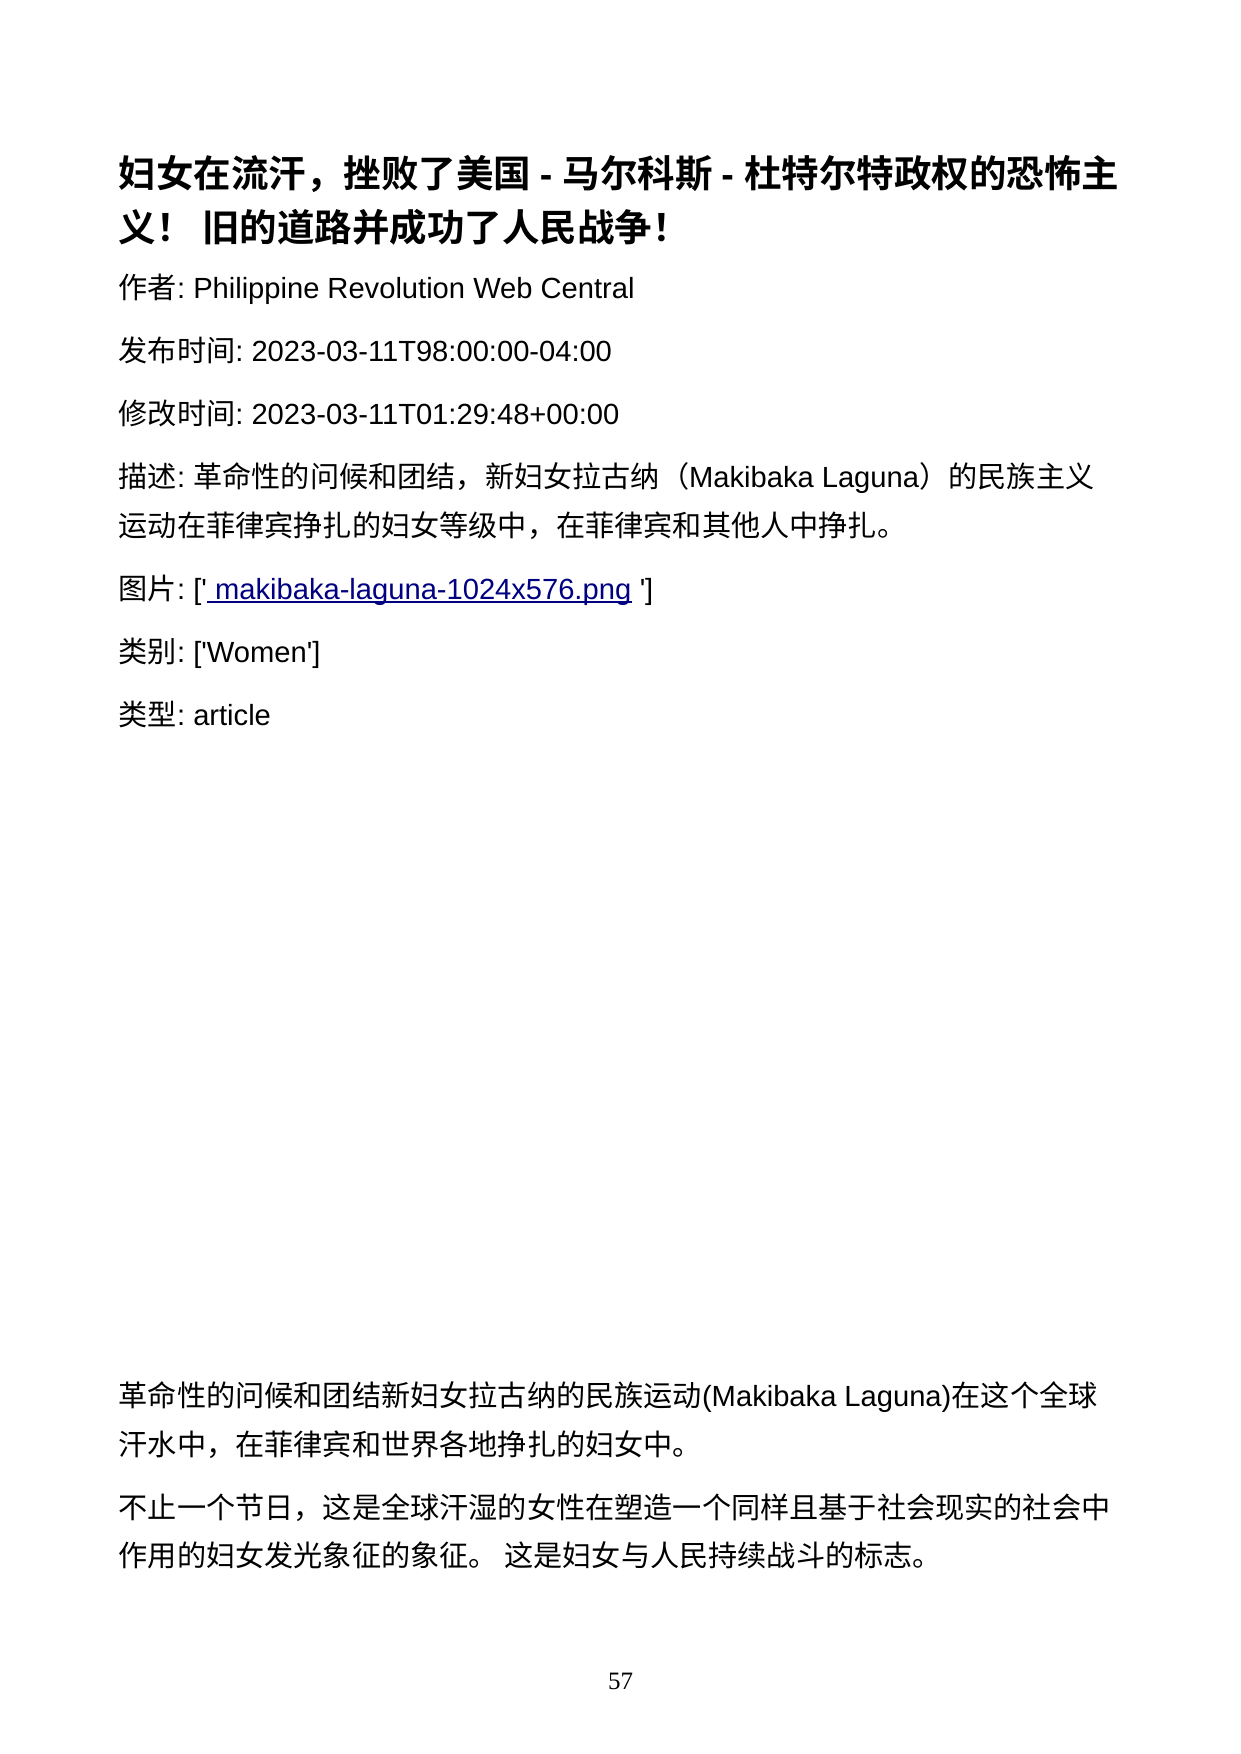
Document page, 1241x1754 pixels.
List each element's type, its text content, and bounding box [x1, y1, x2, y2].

text 发布时间: 2023-03-11T98:00:00-04:00 [118, 328, 1122, 370]
text 作者: Philippine Revolution Web Central [118, 264, 1122, 307]
text 类型: article [118, 692, 1122, 734]
text 类别: ['Women'] [118, 629, 1122, 671]
text 不止一个节日，这是全球汗湿的女性在塑造一个同样且基于社会现实的社会中作用的妇女发光象征的象征。 这是妇女与人民持续战斗的标志。 [118, 1484, 1122, 1575]
text 图片: [' makibaka-laguna-1024x576.png '] [118, 566, 1122, 608]
text 修改时间: 2023-03-11T01:29:48+00:00 [118, 391, 1122, 433]
subtitle 妇女在流汗，挫败了美国 - 马尔科斯 - 杜特尔特政权的恐怖主义！ 旧的道路并成功了人民战争！ [118, 143, 1122, 252]
text 描述: 革命性的问候和团结，新妇女拉古纳（Makibaka Laguna）的民族主义运动在菲律宾挣扎的妇女等级中，在菲律宾和其他人中挣扎。 [118, 454, 1122, 545]
text 革命性的问候和团结新妇女拉古纳的民族运动(Makibaka Laguna)在这个全球汗水中，在菲律宾和世界各地挣扎的妇女中。 [118, 755, 1122, 1464]
